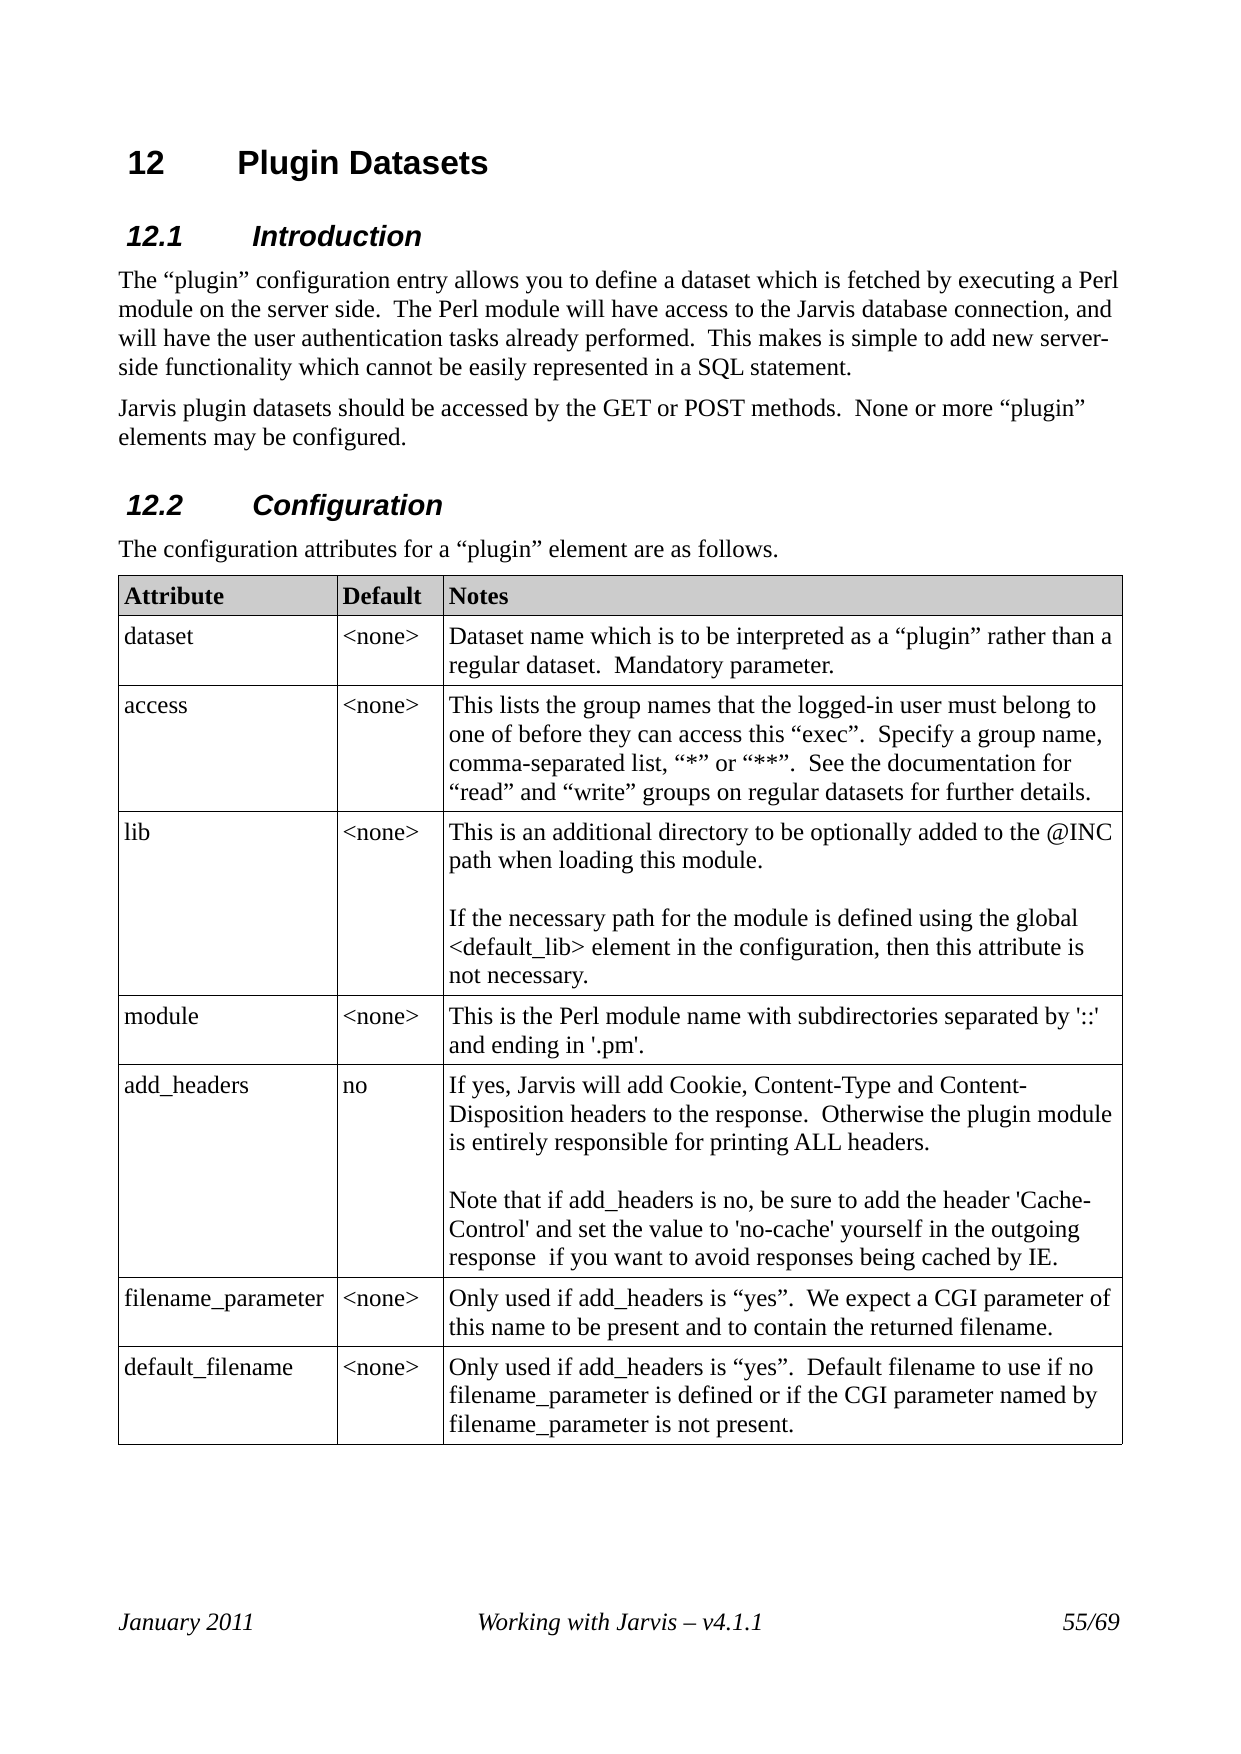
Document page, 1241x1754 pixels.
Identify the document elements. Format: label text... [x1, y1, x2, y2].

table_cell <none> [338, 1278, 443, 1346]
table_cell no [338, 1065, 443, 1277]
subtitle Configuration [118, 488, 1122, 521]
table_cell module [119, 996, 337, 1064]
table_cell dataset [119, 616, 337, 684]
table_header Attribute [119, 576, 337, 615]
subtitle Introduction [118, 219, 1122, 253]
table_cell <none> [338, 1347, 443, 1444]
table_cell This is an additional directory to be optionally added to the @INC path when loading this module. If the necessary path for the module is defined using the global <default_lib> element in the configuration, then this attribute is not necessary. [444, 812, 1122, 995]
table_cell Only used if add_headers is “yes”. We expect a CGI parameter of this name to be present and to contain the returned filename. [444, 1278, 1122, 1346]
table_cell filename_parameter [119, 1278, 337, 1346]
table_cell <none> [338, 686, 443, 811]
table_cell This is the Perl module name with subdirectories separated by '::' and ending in '.pm'. [444, 996, 1122, 1064]
table_cell <none> [338, 812, 443, 995]
text The “plugin” configuration entry allows you to define a dataset which is fetched by executing a Perl module on the server side. The Perl module will have access to the Jarvis database connection, and will have the user authentication tasks already performed. This makes is simple to add new server-side functionality which cannot be easily represented in a SQL statement. [118, 265, 1122, 380]
table_cell <none> [338, 616, 443, 684]
text Jarvis plugin datasets should be accessed by the GET or POST methods. None or more “plugin” elements may be configured. [118, 393, 1122, 450]
subtitle Plugin Datasets [118, 143, 1122, 182]
table_cell This lists the group names that the logged-in user must belong to one of before they can access this “exec”. Specify a group name, comma-separated list, “*” or “**”. See the documentation for “read” and “write” groups on regular datasets for further details. [444, 686, 1122, 811]
table_cell lib [119, 812, 337, 995]
table_cell Only used if add_headers is “yes”. Default filename to use if no filename_parameter is defined or if the CGI parameter named by filename_parameter is not present. [444, 1347, 1122, 1444]
table_header Default [338, 576, 443, 615]
table_cell <none> [338, 996, 443, 1064]
table_cell add_headers [119, 1065, 337, 1277]
table_cell If yes, Jarvis will add Cookie, Content-Type and Content-Disposition headers to the response. Otherwise the plugin module is entirely responsible for printing ALL headers. Note that if add_headers is no, be sure to add the header 'Cache-Control' and set the value to 'no-cache' yourself in the outgoing response if you want to avoid responses being cached by IE. [444, 1065, 1122, 1277]
table_cell access [119, 686, 337, 811]
table_cell Dataset name which is to be interpreted as a “plugin” rather than a regular dataset. Mandatory parameter. [444, 616, 1122, 684]
table_cell default_filename [119, 1347, 337, 1444]
text The configuration attributes for a “plugin” element are as follows. [118, 534, 1122, 563]
table_header Notes [444, 576, 1122, 615]
